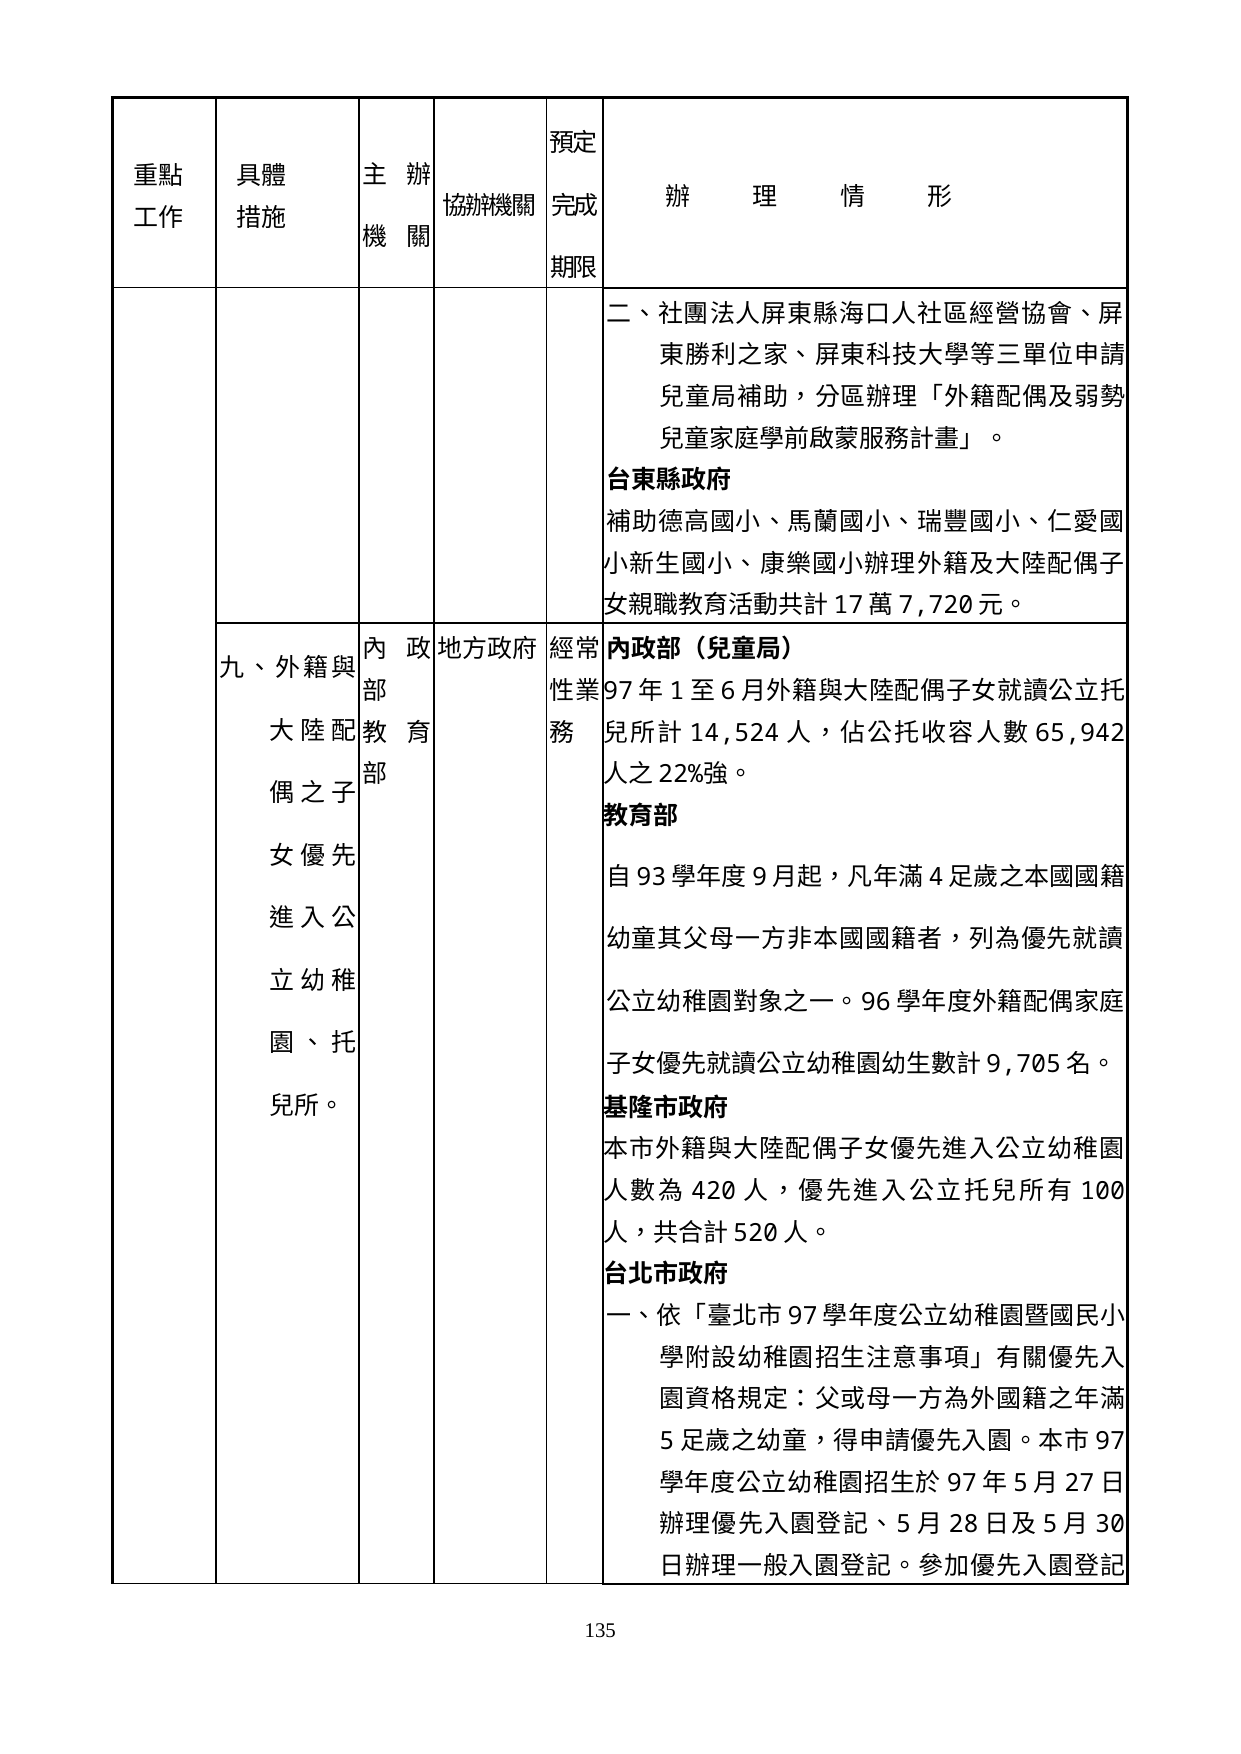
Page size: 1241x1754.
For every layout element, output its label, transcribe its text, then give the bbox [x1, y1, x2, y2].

table_cell 地方政府 [435, 624, 546, 1583]
table_header 主 辦 機 關 [360, 99, 433, 287]
table_cell 內政部 教育部 [360, 624, 433, 1583]
table_header 協辦機關 [435, 99, 546, 287]
table_header 具體 措施 [217, 99, 358, 287]
table_cell [217, 288, 358, 622]
table_header 重點工作 [114, 99, 215, 287]
table_cell [435, 288, 546, 622]
table_header 預定 完成期限 [547, 99, 602, 287]
table_cell 內政部（兒童局） 97年1至6月外籍與大陸配偶子女就讀公立托兒所計14,524人，佔公托收容人數65,942人之22%強。 教育部 自93學年度9月起，凡年滿4足歲之本國國籍幼童其父母一方非本國國籍者，列為優先就讀公立幼稚園對象之一。96學年度外籍配偶家庭子女優先就讀公立幼稚園幼生數計9,705名。 基隆市政府 本市外籍與大陸配偶子女優先進入公立幼稚園人數為420人，優先進入公立托兒所有100人，共合計520人。 台北市政府 一、依「臺北市97學年度公立幼稚園暨國民小學附設幼稚園招生注意事項」有關優先入園資格規定：父或母一方為外國籍之年滿5足歲之幼童，得申請優先入園。本市97學年度公立幼稚園招生於97年5月27日辦理優先入園登記、5月28日及5月30日辦理一般入園登記。參加優先入園登記 [604, 624, 1126, 1583]
table_header 辦 理 情 形 [604, 99, 1126, 287]
table_cell 九、外籍與大陸配偶之子女優先進入公立幼稚園、托兒所。 [217, 624, 358, 1583]
table_cell [547, 288, 602, 622]
table_cell [360, 288, 433, 622]
table_cell 經常性業務 [547, 624, 602, 1583]
table_cell 二、社團法人屏東縣海口人社區經營協會、屏東勝利之家、屏東科技大學等三單位申請兒童局補助，分區辦理「外籍配偶及弱勢兒童家庭學前啟蒙服務計畫」。 台東縣政府 補助德高國小、馬蘭國小、瑞豐國小、仁愛國小新生國小、康樂國小辦理外籍及大陸配偶子女親職教育活動共計17萬7,720元。 [604, 289, 1126, 622]
table_cell [114, 288, 215, 1583]
